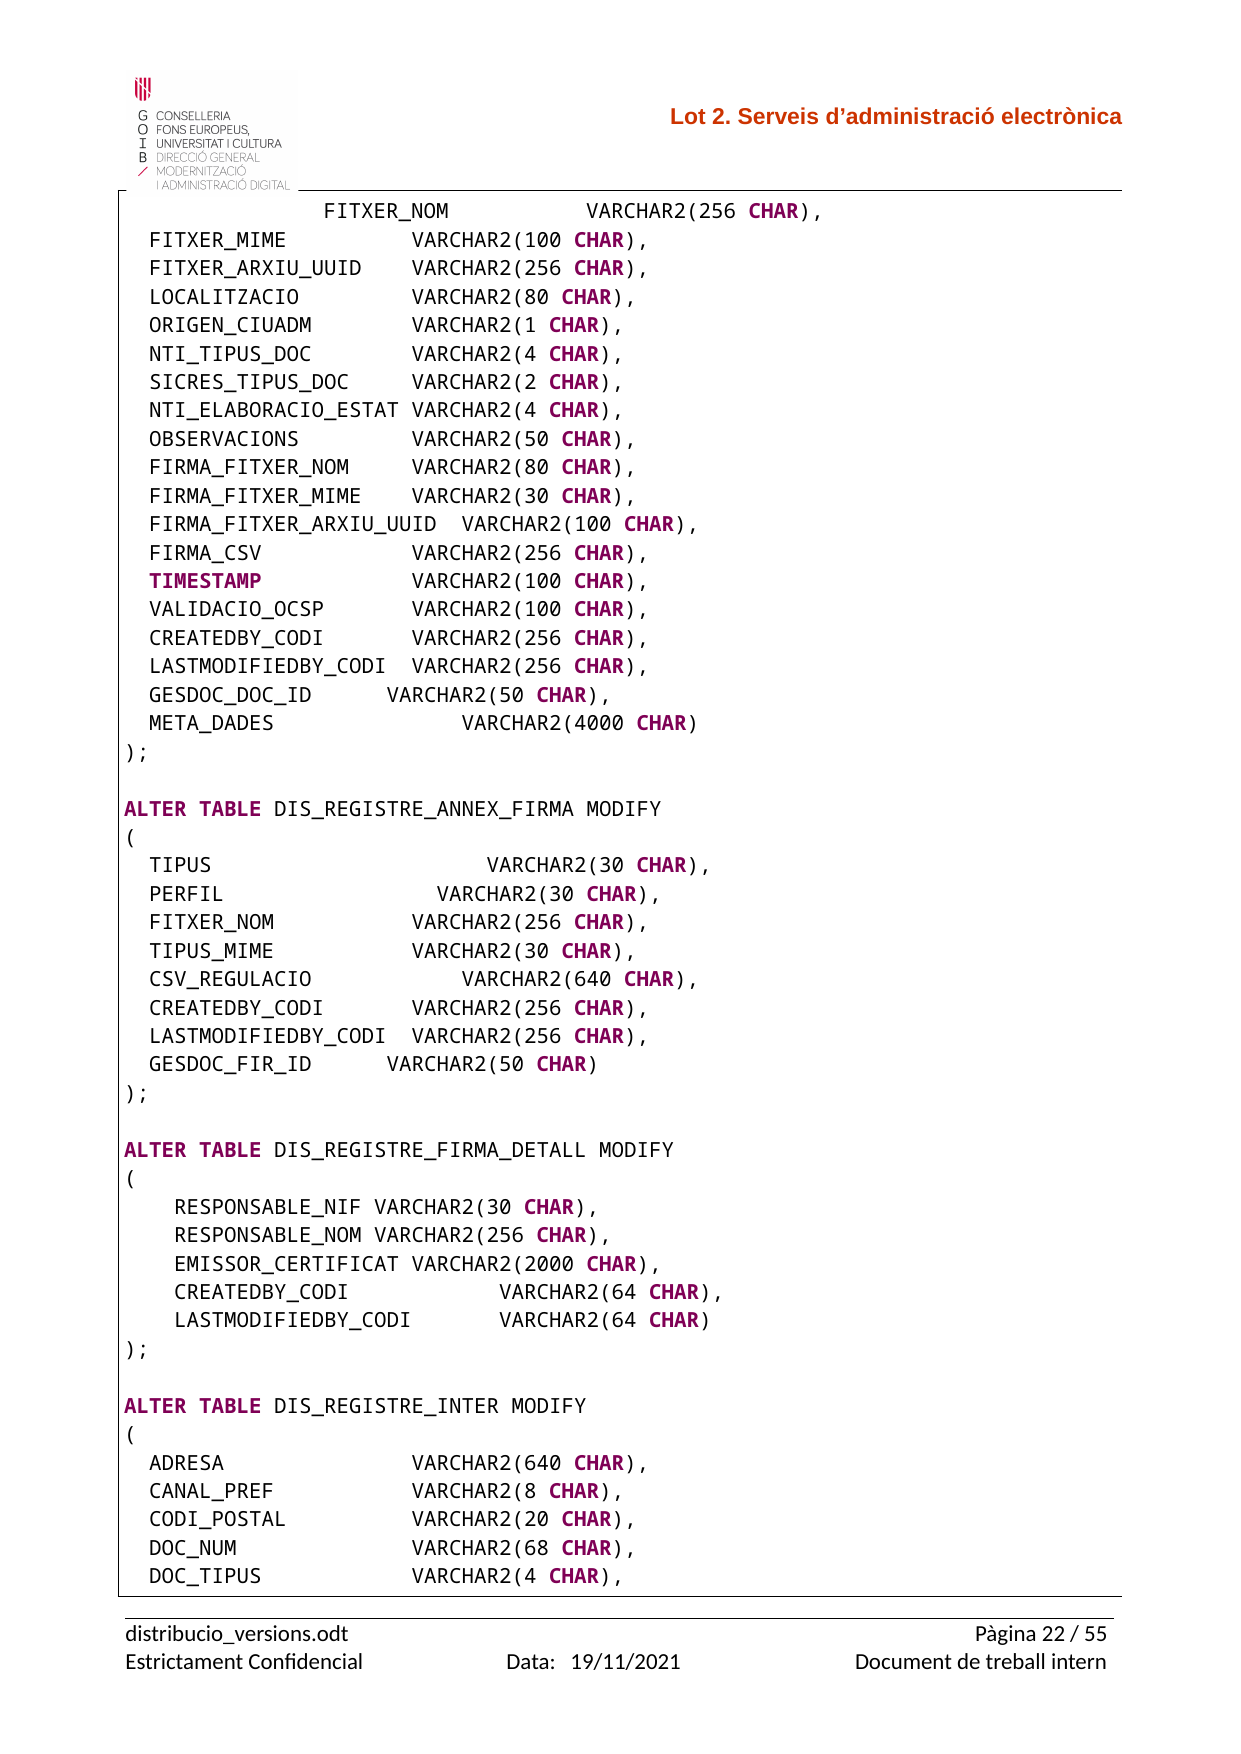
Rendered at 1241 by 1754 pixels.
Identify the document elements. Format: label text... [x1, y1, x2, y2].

picture [126, 70, 299, 197]
table_header FITXER_NOM VARCHAR2(256 CHAR), FITXER_MIME VARCHAR2(100 CHAR), FITXER_ARXIU_UUID VARCHAR2(256 CHAR), LOCALITZACIO VARCHAR2(80 CHAR), ORIGEN_CIUADM VARCHAR2(1 CHAR), NTI_TIPUS_DOC VARCHAR2(4 CHAR), SICRES_TIPUS_DOC VARCHAR2(2 CHAR), NTI_ELABORACIO_ESTAT VARCHAR2(4 CHAR), OBSERVACIONS VARCHAR2(50 CHAR), FIRMA_FITXER_NOM VARCHAR2(80 CHAR), FIRMA_FITXER_MIME VARCHAR2(30 CHAR), FIRMA_FITXER_ARXIU_UUID VARCHAR2(100 CHAR), FIRMA_CSV VARCHAR2(256 CHAR), TIMESTAMP VARCHAR2(100 CHAR), VALIDACIO_OCSP VARCHAR2(100 CHAR), CREATEDBY_CODI VARCHAR2(256 CHAR), LASTMODIFIEDBY_CODI VARCHAR2(256 CHAR), GESDOC_DOC_ID VARCHAR2(50 CHAR), META_DADES VARCHAR2(4000 CHAR) ); ALTER TABLE DIS_REGISTRE_ANNEX_FIRMA MODIFY ( TIPUS VARCHAR2(30 CHAR), PERFIL VARCHAR2(30 CHAR), FITXER_NOM VARCHAR2(256 CHAR), TIPUS_MIME VARCHAR2(30 CHAR), CSV_REGULACIO VARCHAR2(640 CHAR), CREATEDBY_CODI VARCHAR2(256 CHAR), LASTMODIFIEDBY_CODI VARCHAR2(256 CHAR), GESDOC_FIR_ID VARCHAR2(50 CHAR) ); ALTER TABLE DIS_REGISTRE_FIRMA_DETALL MODIFY ( RESPONSABLE_NIF VARCHAR2(30 CHAR), RESPONSABLE_NOM VARCHAR2(256 CHAR), EMISSOR_CERTIFICAT VARCHAR2(2000 CHAR), CREATEDBY_CODI VARCHAR2(64 CHAR), LASTMODIFIEDBY_CODI VARCHAR2(64 CHAR) ); ALTER TABLE DIS_REGISTRE_INTER MODIFY ( ADRESA VARCHAR2(640 CHAR), CANAL_PREF VARCHAR2(8 CHAR), CODI_POSTAL VARCHAR2(20 CHAR), DOC_NUM VARCHAR2(68 CHAR), DOC_TIPUS VARCHAR2(4 CHAR), [119, 191, 1122, 1596]
